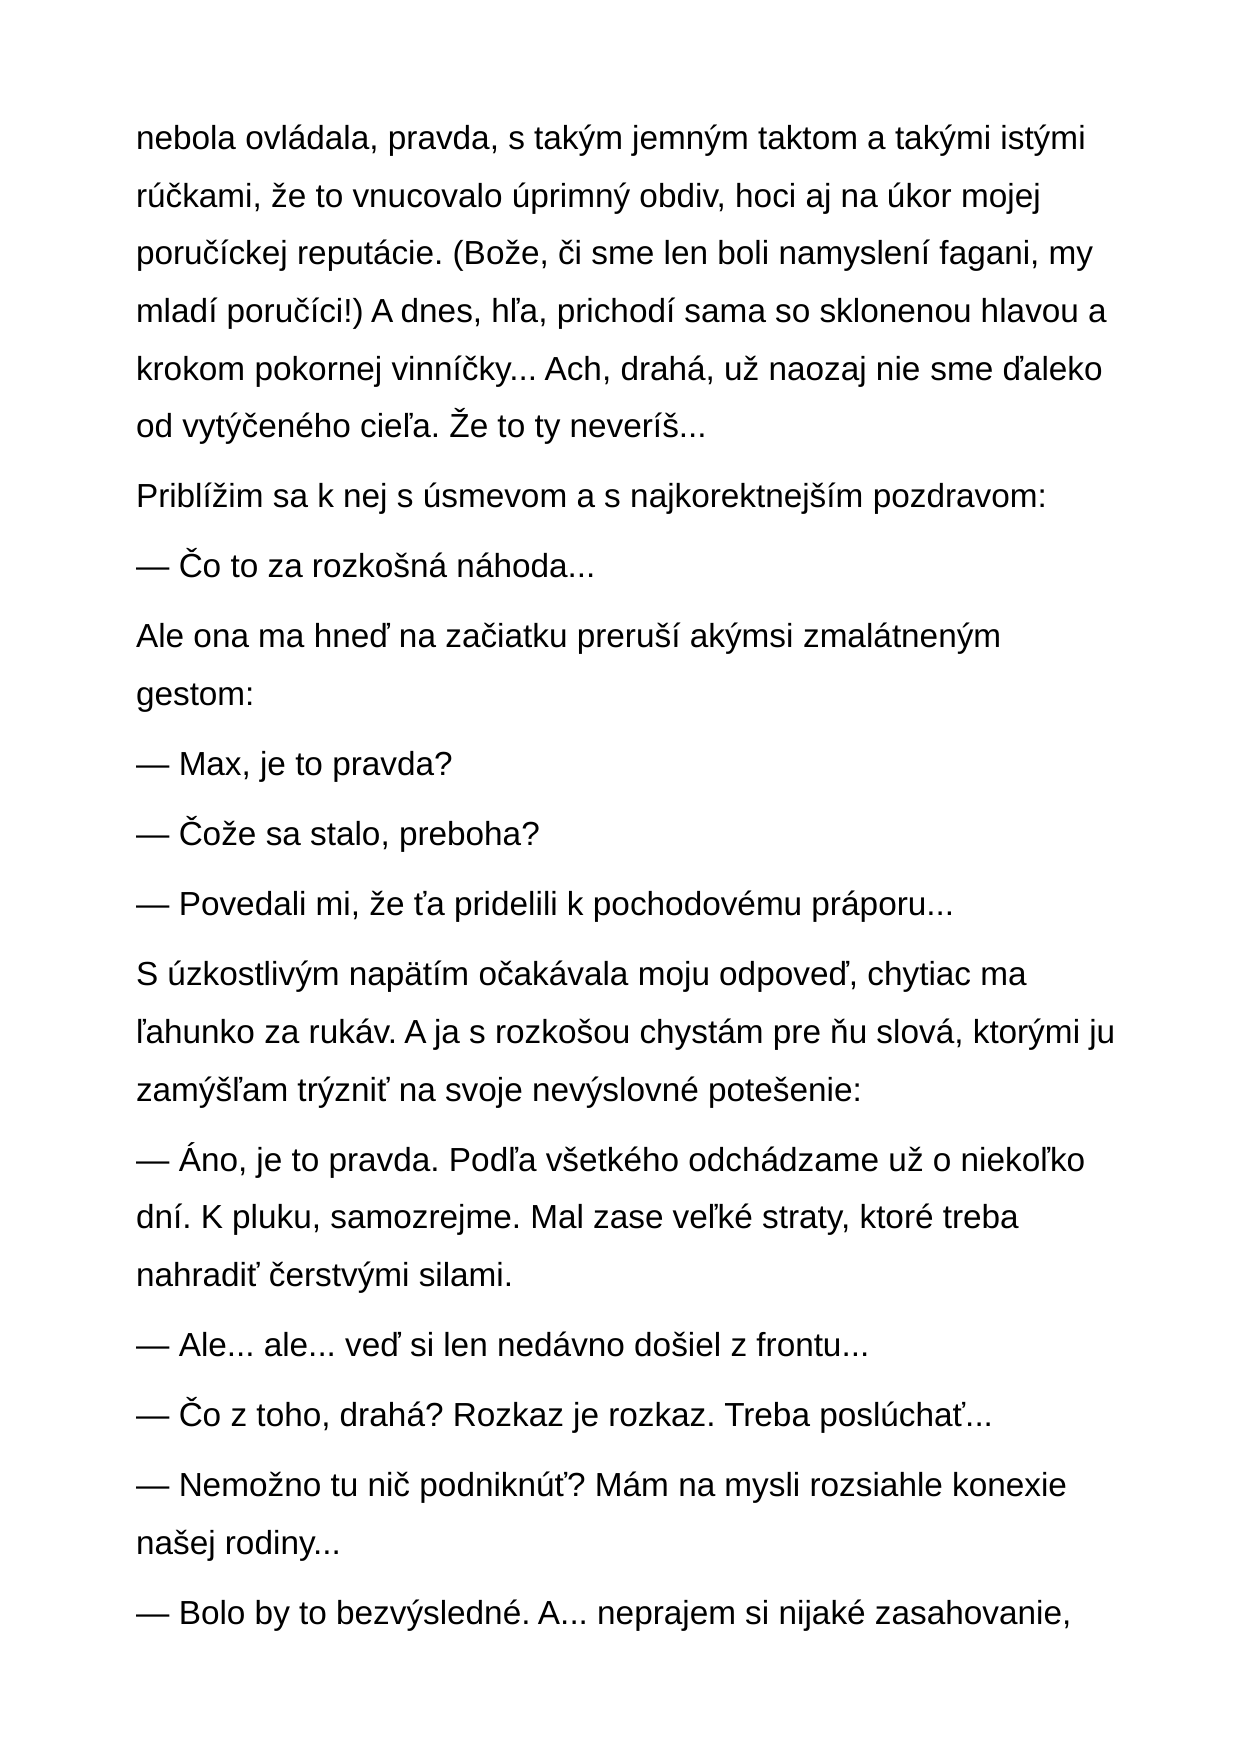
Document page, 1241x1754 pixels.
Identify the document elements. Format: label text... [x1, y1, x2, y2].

text — Čo to za rozkošná náhoda... [136, 546, 1122, 585]
text — Povedali mi, že ťa pridelili k pochodovému práporu... [136, 884, 1122, 923]
text Priblížim sa k nej s úsmevom a s najkorektnejším pozdravom: [136, 476, 1122, 515]
text — Bolo by to bezvýsledné. A... neprajem si nijaké zasahovanie, [136, 1593, 1122, 1631]
text — Čože sa stalo, preboha? [136, 814, 1122, 853]
text Ale ona ma hneď na začiatku preruší akýmsi zmalátneným gestom: [136, 616, 1122, 712]
text — Ale... ale... veď si len nedávno došiel z frontu... [136, 1325, 1122, 1363]
text S úzkostlivým napätím očakávala moju odpoveď, chytiac ma ľahunko za rukáv. A ja s rozkošou chystám pre ňu slová, ktorými ju zamýšľam trýzniť na svoje nevýslovné potešenie: [136, 954, 1122, 1108]
text — Nemožno tu nič podniknúť? Mám na mysli rozsiahle konexie našej rodiny... [136, 1465, 1122, 1561]
text — Čo z toho, drahá? Rozkaz je rozkaz. Treba poslúchať... [136, 1395, 1122, 1434]
text — Áno, je to pravda. Podľa všetkého odchádzame už o niekoľko dní. K pluku, samozrejme. Mal zase veľké straty, ktoré treba nahradiť čerstvými silami. [136, 1140, 1122, 1293]
text — Max, je to pravda? [136, 744, 1122, 783]
text nebola ovládala, pravda, s takým jemným taktom a takými istými rúčkami, že to vnucovalo úprimný obdiv, hoci aj na úkor mojej poručíckej reputácie. (Bože, či sme len boli namyslení fagani, my mladí poručíci!) A dnes, hľa, prichodí sama so sklonenou hlavou a krokom pokornej vinníčky... Ach, drahá, už naozaj nie sme ďaleko od vytýčeného cieľa. Že to ty neveríš... [136, 118, 1122, 444]
